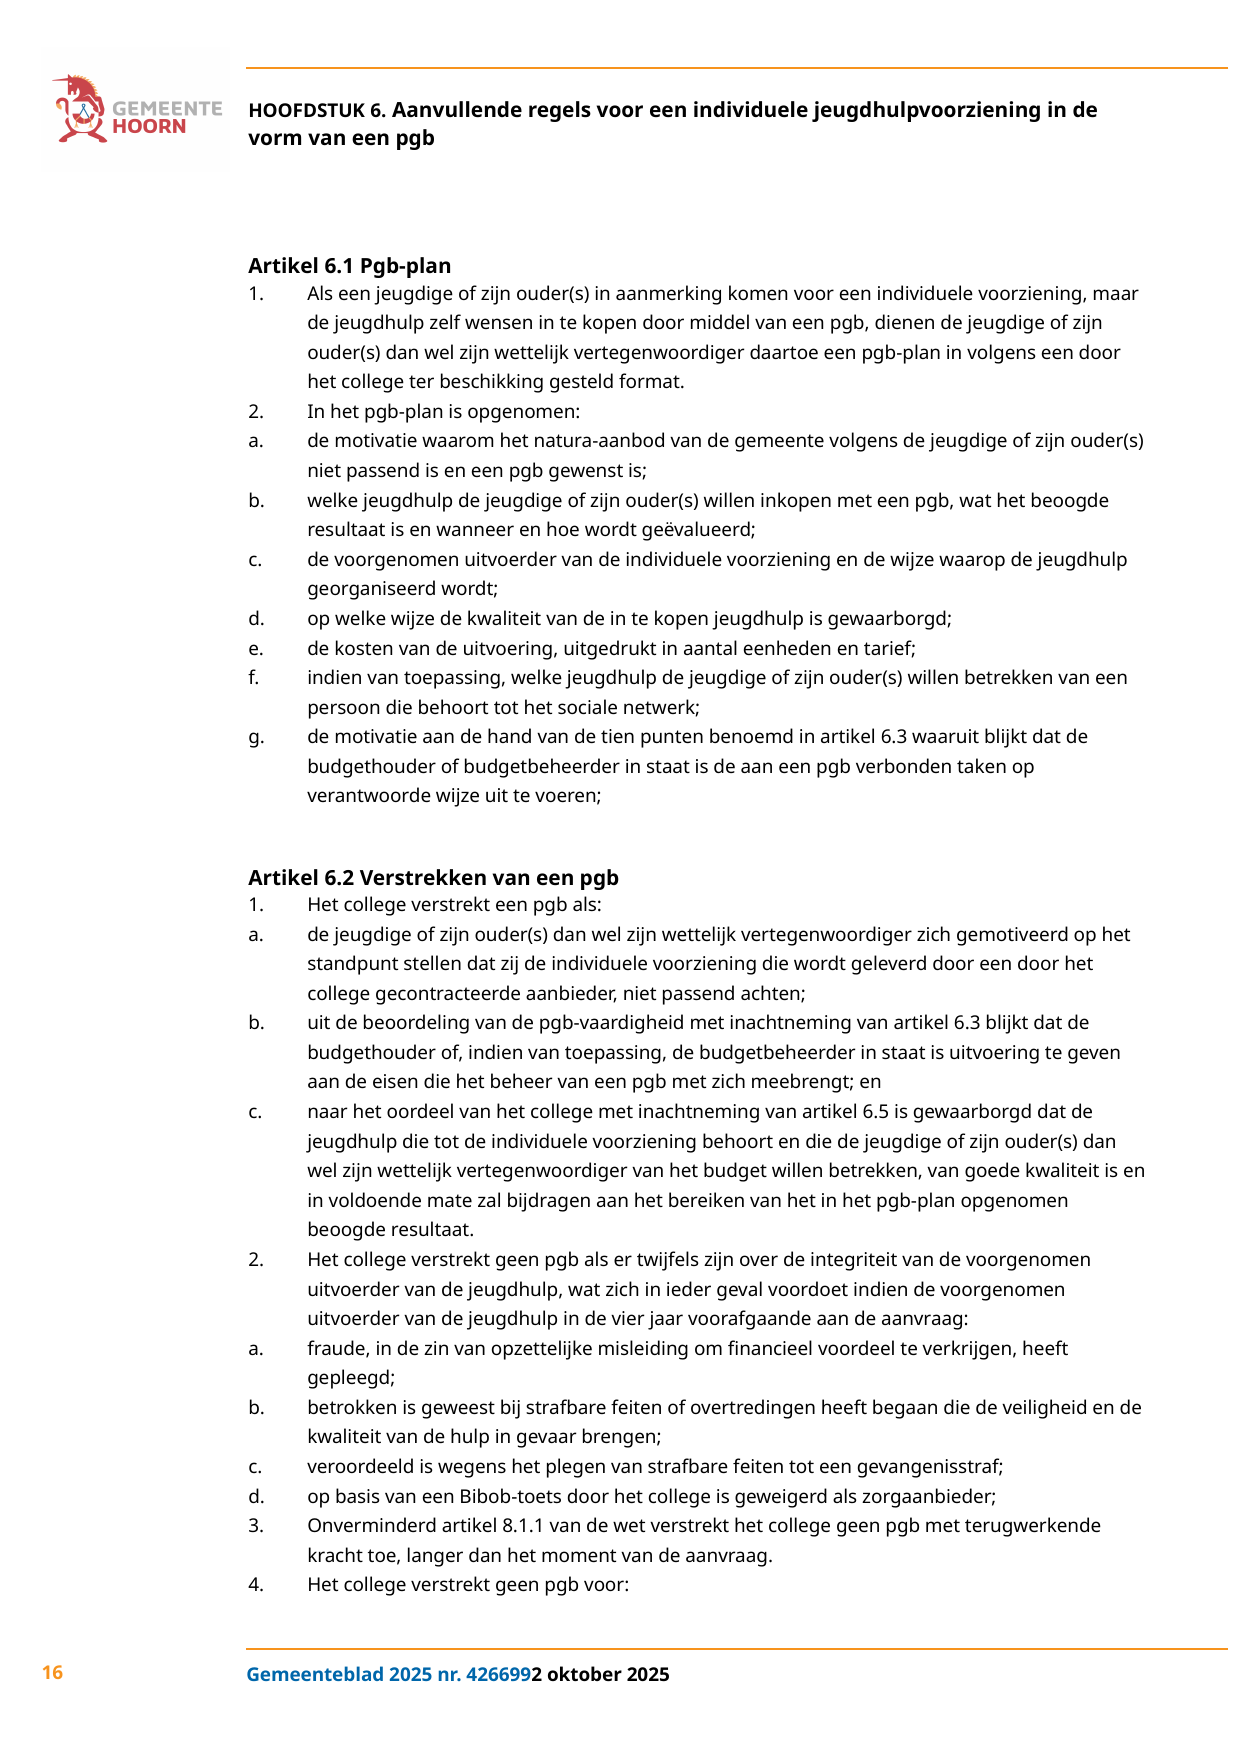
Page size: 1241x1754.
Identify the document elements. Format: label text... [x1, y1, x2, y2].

list de motivatie aan de hand van de tien punten benoemd in artikel 6.3 waaruit blijkt dat de budgethouder of budgetbeheerder in staat is de aan een pgb verbonden taken op verantwoorde wijze uit te voeren; [248, 723, 1152, 808]
list Het college verstrekt geen pgb als er twijfels zijn over de integriteit van de voorgenomen uitvoerder van de jeugdhulp, wat zich in ieder geval voordoet indien de voorgenomen uitvoerder van de jeugdhulp in de vier jaar voorafgaande aan de aanvraag: [248, 1246, 1152, 1331]
text Artikel 6.2 Verstrekken van een pgb [248, 863, 1152, 891]
picture [41, 47, 231, 172]
list de kosten van de uitvoering, uitgedrukt in aantal eenheden en tarief; [248, 635, 1152, 661]
list Onverminderd artikel 8.1.1 van de wet verstrekt het college geen pgb met terugwerkende kracht toe, langer dan het moment van de aanvraag. [248, 1512, 1152, 1568]
list In het pgb-plan is opgenomen: [248, 398, 1152, 424]
list Het college verstrekt geen pgb voor: [248, 1572, 1152, 1597]
text Artikel 6.1 Pgb-plan [248, 251, 1152, 280]
list welke jeugdhulp de jeugdige of zijn ouder(s) willen inkopen met een pgb, wat het beoogde resultaat is en wanneer en hoe wordt geëvalueerd; [248, 487, 1152, 542]
list op welke wijze de kwaliteit van de in te kopen jeugdhulp is gewaarborgd; [248, 605, 1152, 631]
list naar het oordeel van het college met inachtneming van artikel 6.5 is gewaarborgd dat de jeugdhulp die tot de individuele voorziening behoort en die de jeugdige of zijn ouder(s) dan wel zijn wettelijk vertegenwoordiger van het budget willen betrekken, van goede kwaliteit is en in voldoende mate zal bijdragen aan het bereiken van het in het pgb-plan opgenomen beoogde resultaat. [248, 1098, 1152, 1242]
list fraude, in de zin van opzettelijke misleiding om financieel voordeel te verkrijgen, heeft gepleegd; [248, 1335, 1152, 1390]
list op basis van een Bibob-toets door het college is geweigerd als zorgaanbieder; [248, 1483, 1152, 1508]
list Als een jeugdige of zijn ouder(s) in aanmerking komen voor een individuele voorziening, maar de jeugdhulp zelf wensen in te kopen door middel van een pgb, dienen de jeugdige of zijn ouder(s) dan wel zijn wettelijk vertegenwoordiger daartoe een pgb-plan in volgens een door het college ter beschikking gesteld format. [248, 280, 1152, 394]
list Het college verstrekt een pgb als: [248, 891, 1152, 917]
list de jeugdige of zijn ouder(s) dan wel zijn wettelijk vertegenwoordiger zich gemotiveerd op het standpunt stellen dat zij de individuele voorziening die wordt geleverd door een door het college gecontracteerde aanbieder, niet passend achten; [248, 921, 1152, 1006]
text HOOFDSTUK 6. Aanvullende regels voor een individuele jeugdhulpvoorziening in de vorm van een pgb [248, 95, 1152, 152]
list de voorgenomen uitvoerder van de individuele voorziening en de wijze waarop de jeugdhulp georganiseerd wordt; [248, 546, 1152, 601]
list indien van toepassing, welke jeugdhulp de jeugdige of zijn ouder(s) willen betrekken van een persoon die behoort tot het sociale netwerk; [248, 664, 1152, 720]
list betrokken is geweest bij strafbare feiten of overtredingen heeft begaan die de veiligheid en de kwaliteit van de hulp in gevaar brengen; [248, 1394, 1152, 1449]
list uit de beoordeling van de pgb-vaardigheid met inachtneming van artikel 6.3 blijkt dat de budgethouder of, indien van toepassing, de budgetbeheerder in staat is uitvoering te geven aan de eisen die het beheer van een pgb met zich meebrengt; en [248, 1009, 1152, 1094]
list de motivatie waarom het natura-aanbod van de gemeente volgens de jeugdige of zijn ouder(s) niet passend is en een pgb gewenst is; [248, 428, 1152, 483]
list veroordeeld is wegens het plegen van strafbare feiten tot een gevangenisstraf; [248, 1453, 1152, 1479]
